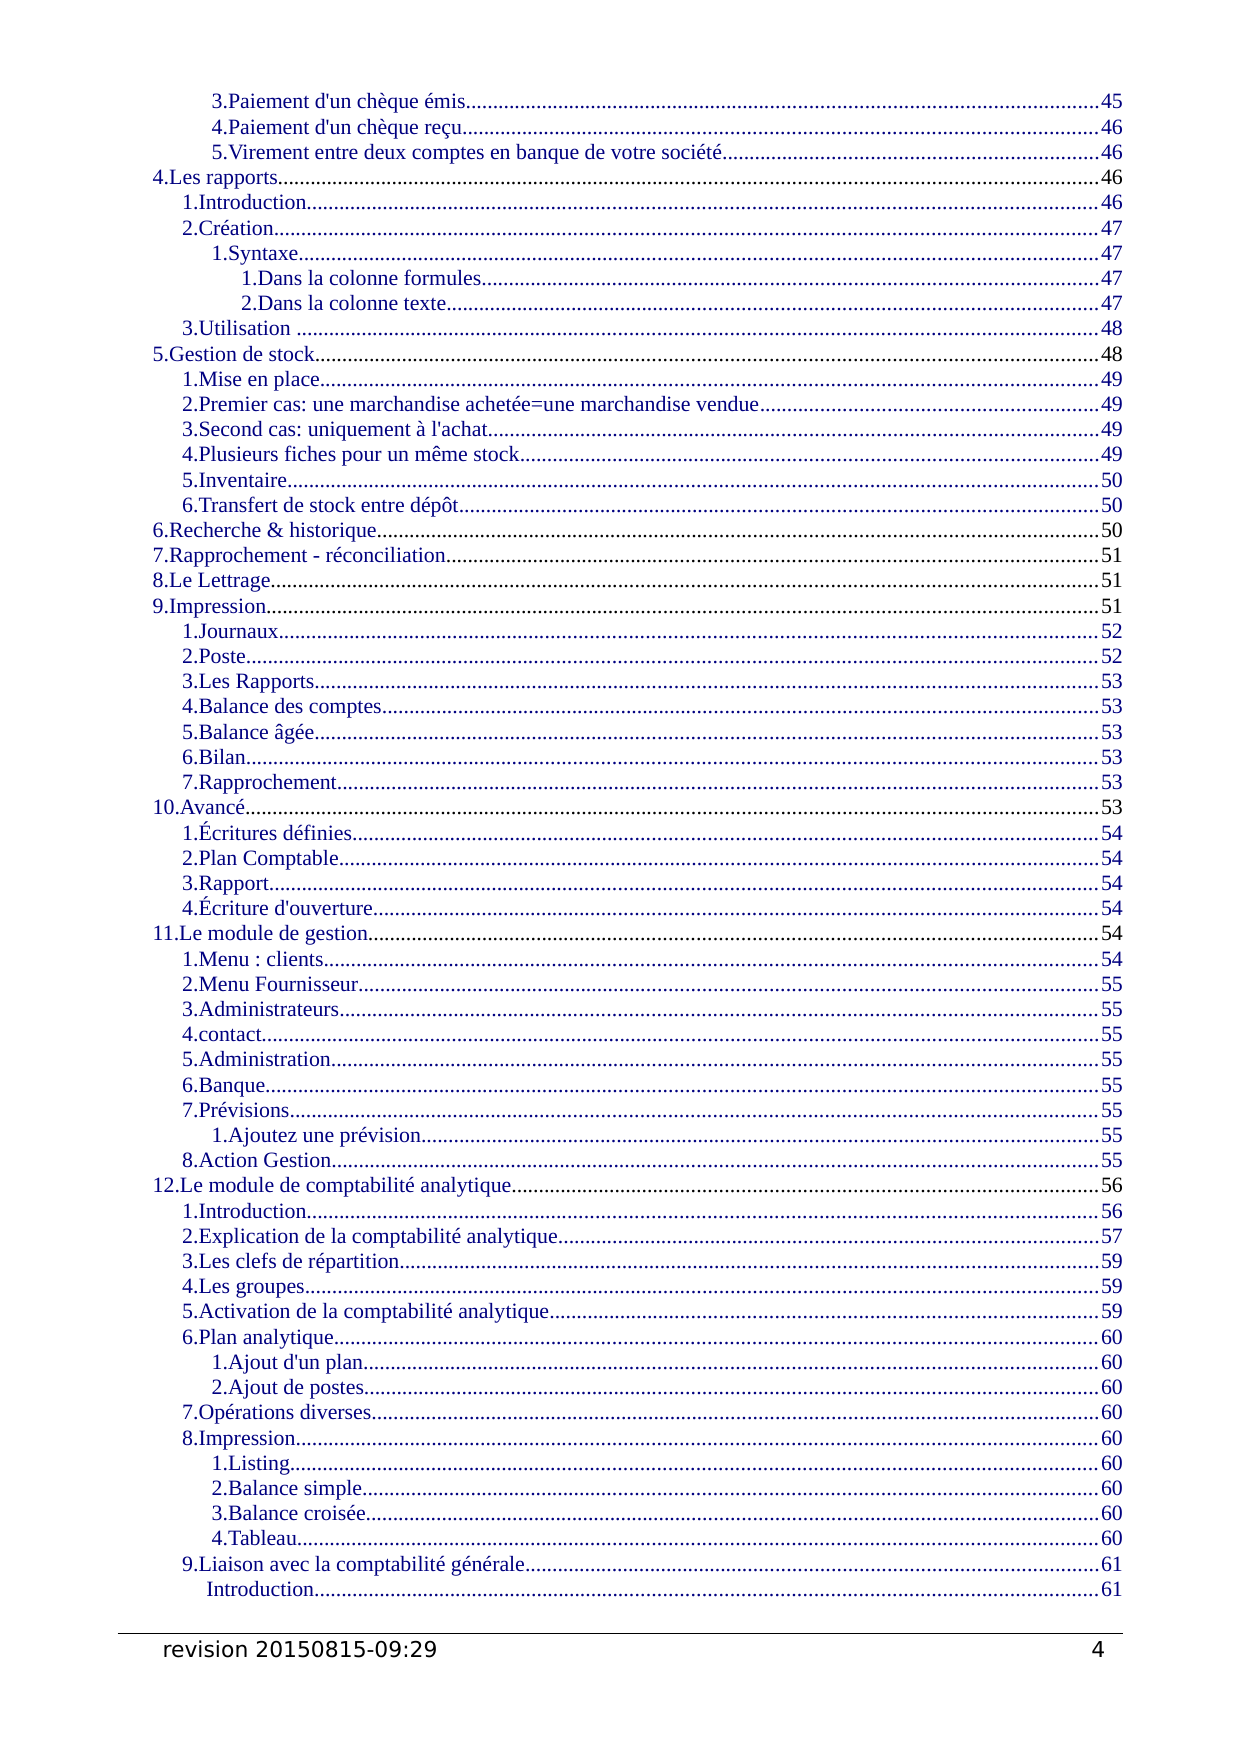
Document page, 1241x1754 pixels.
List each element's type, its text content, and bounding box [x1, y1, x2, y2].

text 2.Menu Fournisseur 55 [176, 971, 1123, 996]
text 2.Explication de la comptabilité analytique 57 [176, 1223, 1123, 1248]
text 3.Administrateurs 55 [176, 996, 1123, 1021]
text 5.Virement entre deux comptes en banque de votre société 46 [206, 139, 1123, 164]
text 1.Mise en place 49 [176, 366, 1123, 391]
text 6.Plan analytique 60 [176, 1324, 1123, 1349]
text 1.Dans la colonne formules 47 [235, 265, 1123, 290]
text 10.Avancé 53 [147, 794, 1123, 819]
text 1.Ajoutez une prévision 55 [206, 1122, 1123, 1147]
text 3.Paiement d'un chèque émis 45 [206, 88, 1123, 114]
text 2.Balance simple 60 [206, 1475, 1123, 1500]
text 2.Poste 52 [176, 643, 1123, 668]
text 7.Prévisions 55 [176, 1097, 1123, 1122]
text 4.Balance des comptes 53 [176, 693, 1123, 719]
text 4.Plusieurs fiches pour un même stock 49 [176, 441, 1123, 467]
text 4.Les rapports 46 [147, 164, 1123, 189]
text 4.Tableau 60 [206, 1525, 1123, 1551]
text 5.Activation de la comptabilité analytique 59 [176, 1298, 1123, 1324]
text 2.Création 47 [176, 214, 1123, 240]
text 6.Transfert de stock entre dépôt 50 [176, 492, 1123, 517]
text 7.Opérations diverses 60 [176, 1399, 1123, 1424]
text 2.Dans la colonne texte 47 [235, 290, 1123, 315]
text 4.Les groupes 59 [176, 1273, 1123, 1298]
text 1.Écritures définies 54 [176, 819, 1123, 845]
text 1.Listing 60 [206, 1450, 1123, 1475]
text 4.contact 55 [176, 1021, 1123, 1046]
text 2.Premier cas: une marchandise achetée=une marchandise vendue 49 [176, 391, 1123, 416]
text 5.Gestion de stock 48 [147, 341, 1123, 366]
text 4.Écriture d'ouverture 54 [176, 895, 1123, 920]
text 5.Inventaire 50 [176, 467, 1123, 492]
text 8.Le Lettrage 51 [147, 567, 1123, 593]
text 11.Le module de gestion 54 [147, 920, 1123, 946]
text 2.Plan Comptable 54 [176, 845, 1123, 870]
text 7.Rapprochement 53 [176, 769, 1123, 794]
text 3.Les clefs de répartition 59 [176, 1248, 1123, 1273]
text 9.Liaison avec la comptabilité générale 61 [176, 1551, 1123, 1576]
text 8.Impression 60 [176, 1424, 1123, 1450]
text 4.Paiement d'un chèque reçu 46 [206, 114, 1123, 139]
text 5.Administration 55 [176, 1046, 1123, 1072]
text 1.Introduction 46 [176, 189, 1123, 214]
text 1.Journaux 52 [176, 618, 1123, 643]
text 6.Banque 55 [176, 1072, 1123, 1097]
text 1.Ajout d'un plan 60 [206, 1349, 1123, 1374]
text 1.Syntaxe 47 [206, 240, 1123, 265]
text 3.Second cas: uniquement à l'achat 49 [176, 416, 1123, 441]
text 9.Impression 51 [147, 593, 1123, 618]
text 5.Balance âgée 53 [176, 719, 1123, 744]
text 6.Bilan 53 [176, 744, 1123, 769]
text Introduction 61 [206, 1576, 1123, 1601]
text 3.Rapport 54 [176, 870, 1123, 895]
text 3.Balance croisée 60 [206, 1500, 1123, 1525]
text 7.Rapprochement - réconciliation 51 [147, 542, 1123, 567]
text 2.Ajout de postes 60 [206, 1374, 1123, 1399]
text 3.Les Rapports 53 [176, 668, 1123, 693]
text 8.Action Gestion 55 [176, 1147, 1123, 1172]
text 1.Introduction 56 [176, 1198, 1123, 1223]
text 1.Menu : clients 54 [176, 946, 1123, 971]
text 12.Le module de comptabilité analytique 56 [147, 1172, 1123, 1198]
text 3.Utilisation 48 [176, 315, 1123, 341]
text 6.Recherche & historique 50 [147, 517, 1123, 542]
